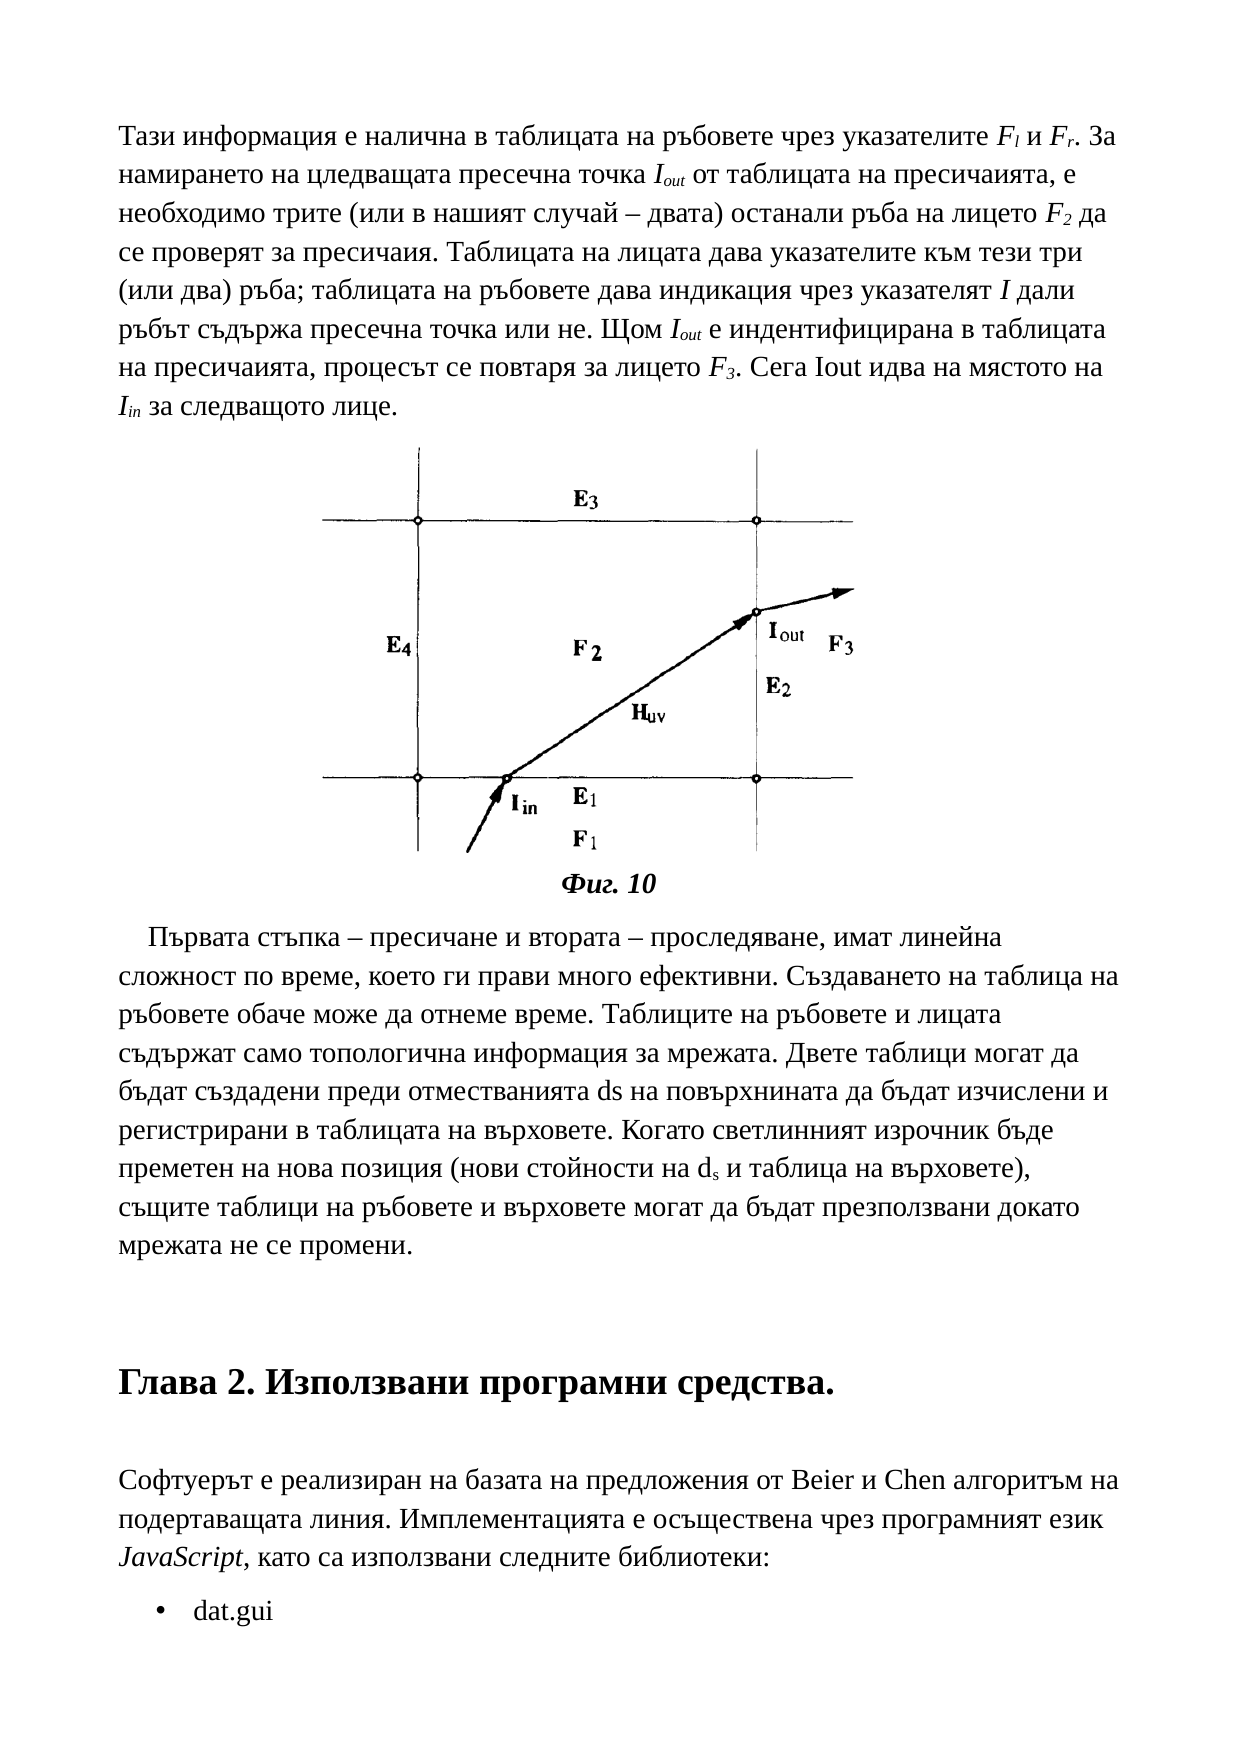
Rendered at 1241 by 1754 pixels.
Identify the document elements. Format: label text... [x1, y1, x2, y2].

list dat.gui [156, 1593, 1122, 1626]
subtitle Глава 2. Използвани програмни средства. [118, 1359, 1122, 1402]
picture [288, 441, 884, 862]
text Фиг. 10 [118, 866, 1122, 899]
text Софтуерът е реализиран на базата на предложения от Beier и Chen алгоритъм на подертаващата линия. Имплементацията е осъществена чрез програмният език JavaScript, като са използвани следните библиотеки: [118, 1462, 1122, 1573]
text Първата стъпка – пресичане и втората – проследяване, имат линейна сложност по време, което ги прави много ефективни. Създаването на таблица на ръбовете обаче може да отнеме време. Таблиците на ръбовете и лицата съдържат само топологична информация за мрежата. Двете таблици могат да бъдат създадени преди отместванията ds на повърхнината да бъдат изчислени и регистрирани в таблицата на върховете. Когато светлинният изрочник бъде преметен на нова позиция (нови стойности на ds и таблица на върховете), същите таблици на ръбовете и върховете могат да бъдат презползвани докато мрежата не се промени. [118, 919, 1122, 1261]
text Тази информация е налична в таблицата на ръбовете чрез указателите Fl и Fr. За намирането на цледващата пресечна точка Iout от таблицата на пресичаията, е необходимо трите (или в нашият случай – двата) останали ръба на лицето F2 да се проверят за пресичаия. Таблицата на лицата дава указателите към тези три (или два) ръба; таблицата на ръбовете дава индикация чрез указателят I дали ръбът съдържа пресечна точка или не. Щом Iout е индентифицирана в таблицата на пресичаията, процесът се повтаря за лицето F3. Сега Iout идва на мястото на Iin за следващото лице. [118, 118, 1122, 421]
